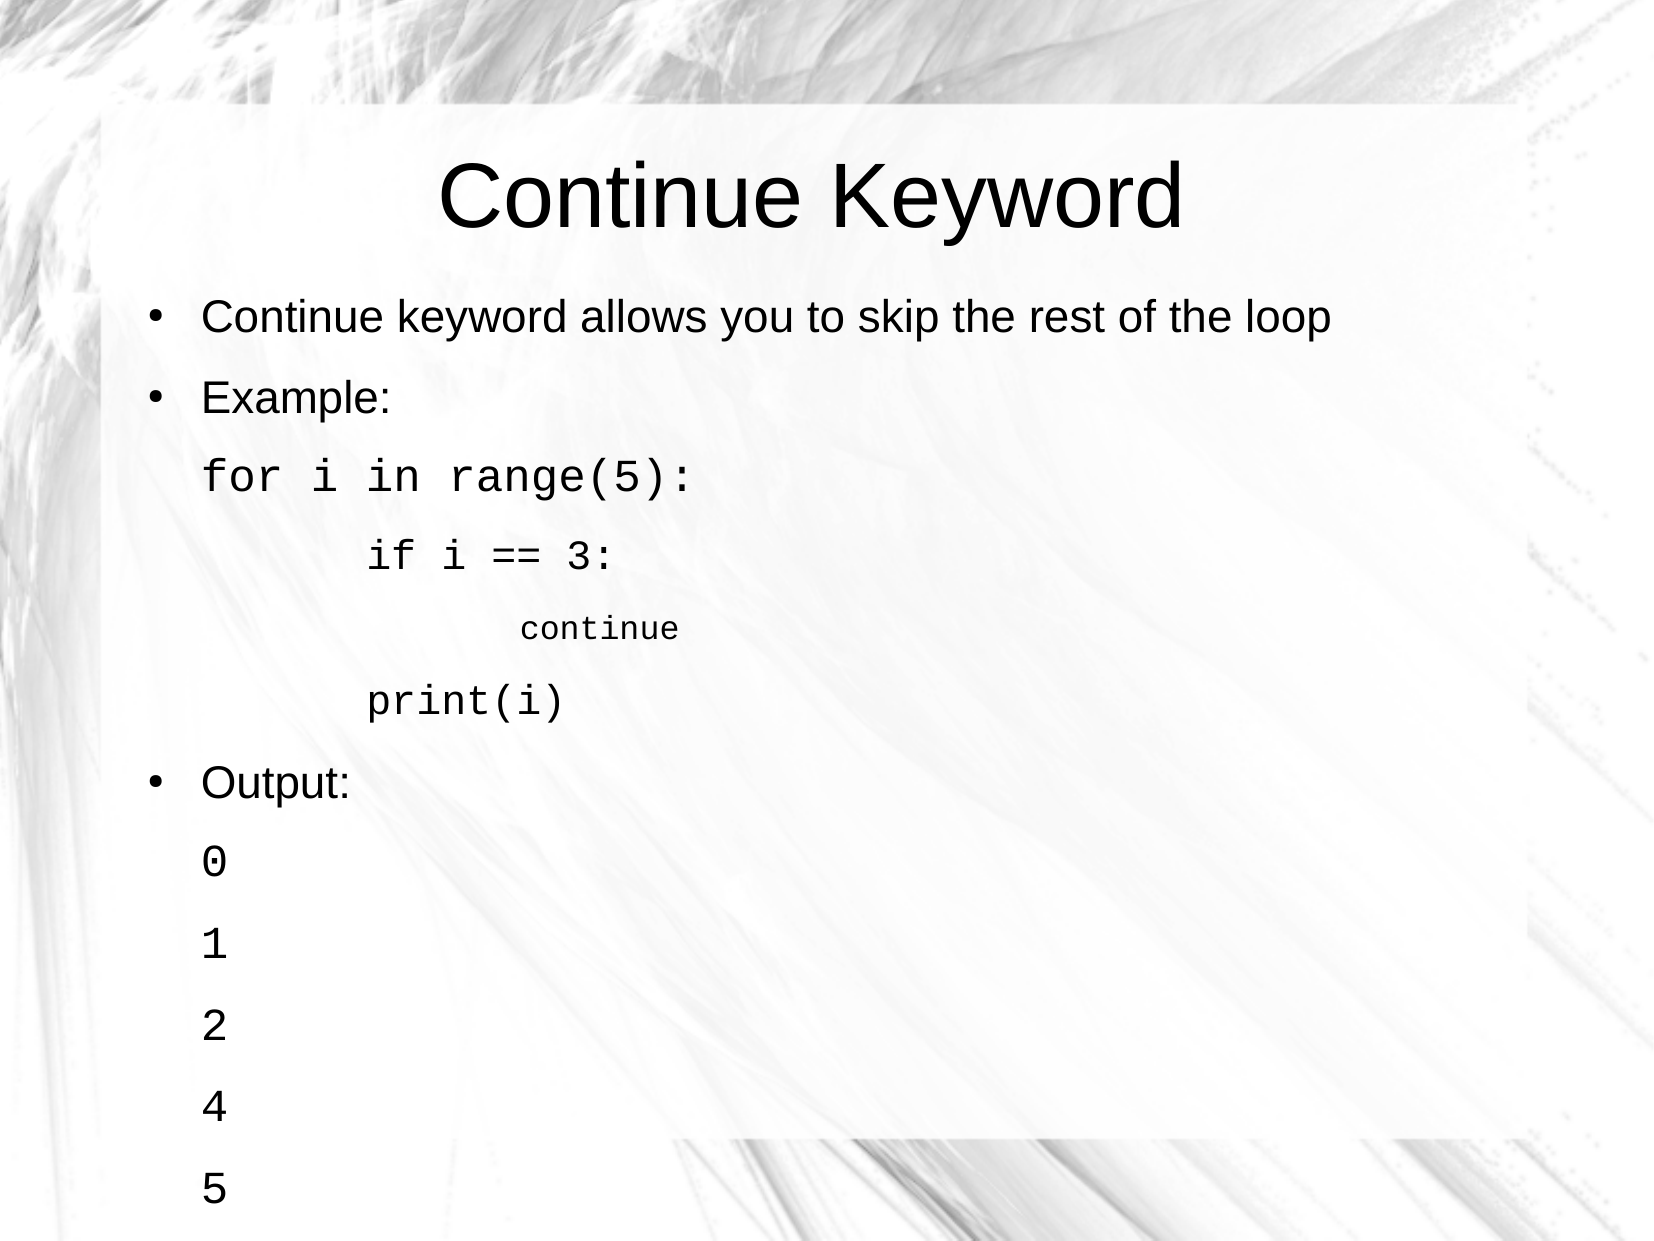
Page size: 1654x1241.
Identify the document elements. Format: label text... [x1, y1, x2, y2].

list Continue keyword allows you to skip the rest of the loop Example: for i in range(5): if i == 3: continue print(i) Output: 0 1 2 4 5 [129, 290, 1583, 1192]
title Continue Keyword [118, 112, 1506, 281]
picture [0, 0, 1654, 1241]
